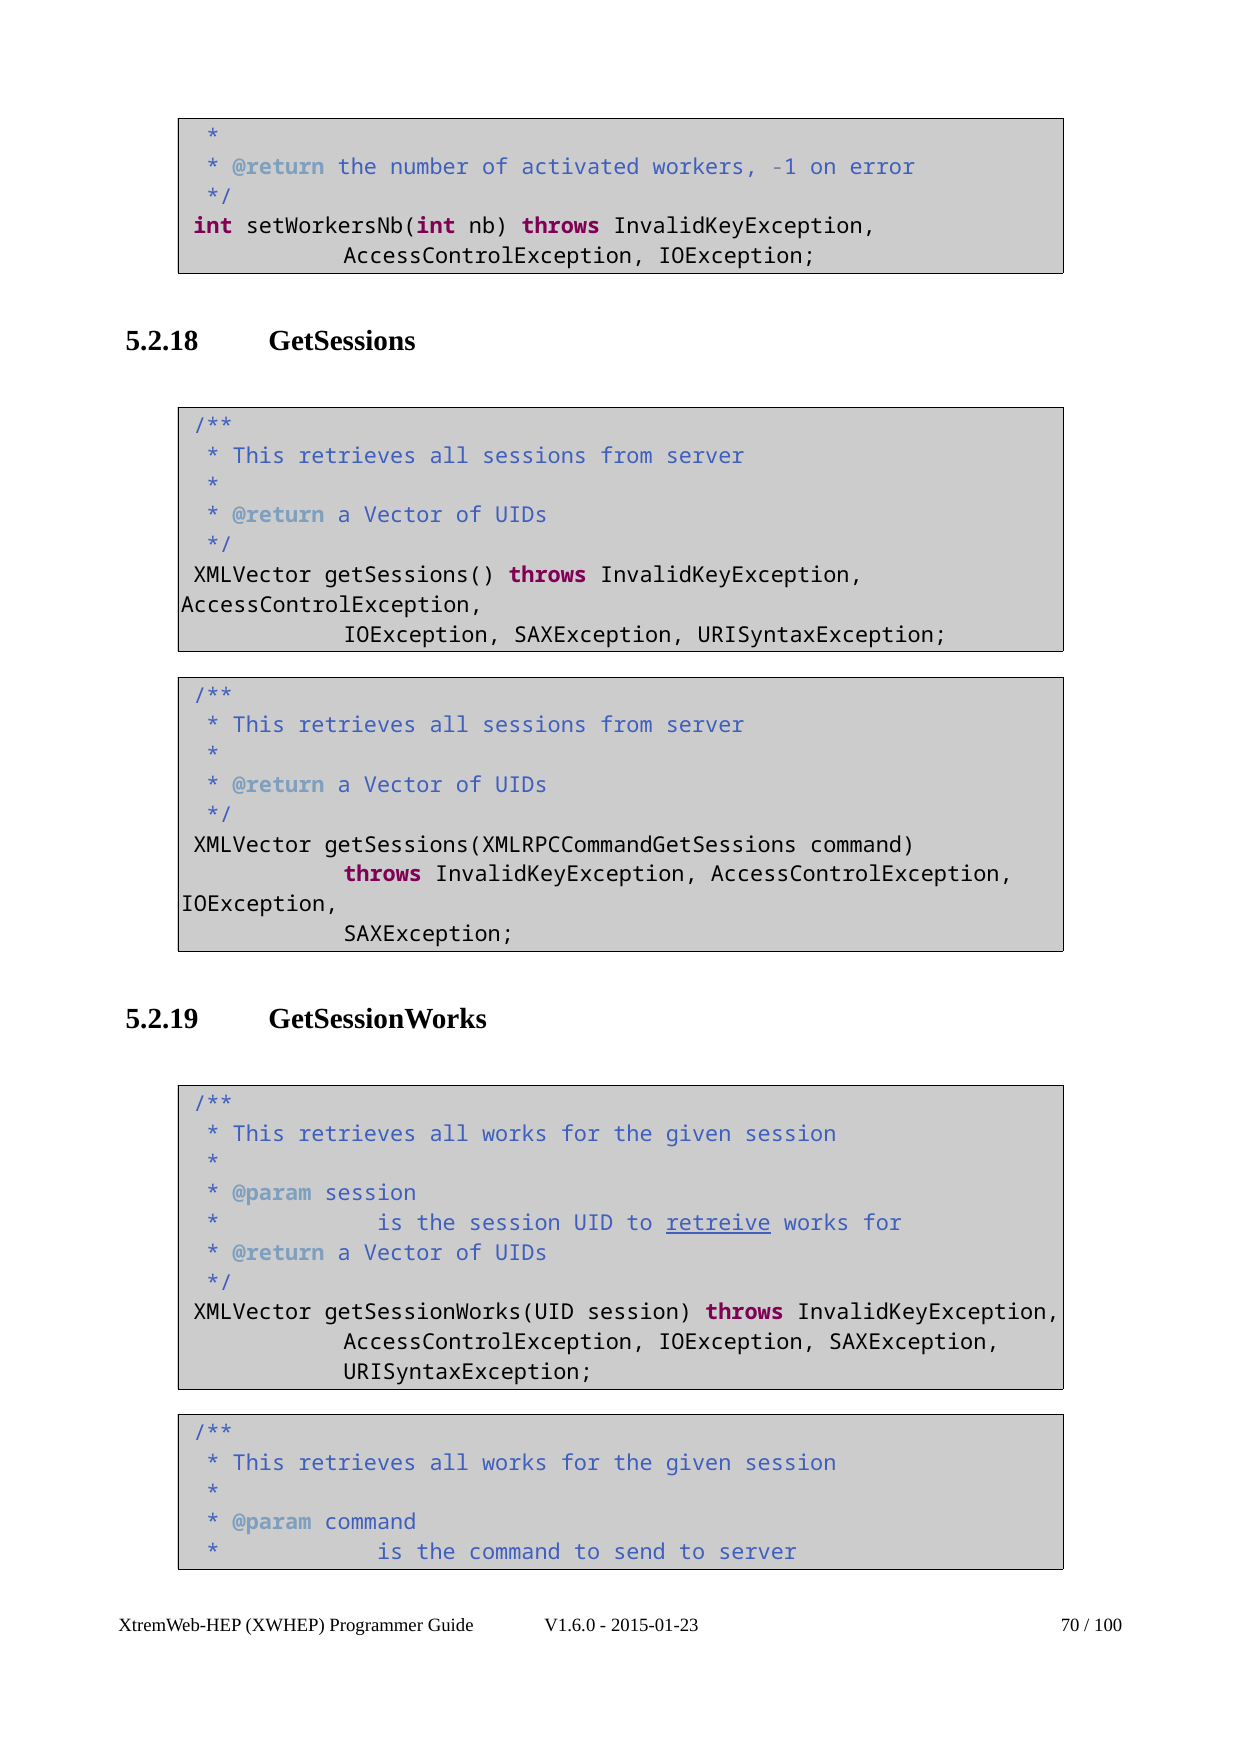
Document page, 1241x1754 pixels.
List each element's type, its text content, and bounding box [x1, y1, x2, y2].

text XMLVector getSessionWorks(UID session) throws InvalidKeyException, [179, 1293, 1063, 1323]
text AccessControlException, IOException; [179, 237, 1063, 273]
text * @return a Vector of UIDs [179, 1234, 1063, 1263]
text * [179, 119, 1063, 148]
text throws InvalidKeyException, AccessControlException, IOException, [179, 855, 1063, 915]
text /** [179, 408, 1063, 437]
text * This retrieves all works for the given session [179, 1114, 1063, 1144]
text /** [179, 1086, 1063, 1114]
text URISyntaxException; [179, 1353, 1063, 1389]
text SAXException; [179, 915, 1063, 951]
text * @param command [179, 1503, 1063, 1533]
text * [179, 1144, 1063, 1174]
text * @param session [179, 1174, 1063, 1204]
text * @return the number of activated workers, -1 on error [179, 148, 1063, 178]
text * @return a Vector of UIDs [179, 766, 1063, 796]
text */ [179, 1263, 1063, 1293]
text /** [179, 678, 1063, 706]
text * is the command to send to server [179, 1533, 1063, 1569]
text XMLVector getSessions() throws InvalidKeyException, AccessControlException, [179, 556, 1063, 616]
subtitle GetSessionWorks [118, 1001, 1122, 1034]
text */ [179, 796, 1063, 826]
text */ [179, 178, 1063, 207]
text * This retrieves all sessions from server [179, 706, 1063, 736]
text * @return a Vector of UIDs [179, 496, 1063, 526]
text IOException, SAXException, URISyntaxException; [179, 616, 1063, 651]
text * [179, 736, 1063, 766]
subtitle GetSessions [118, 323, 1122, 357]
text * This retrieves all sessions from server [179, 437, 1063, 467]
text int setWorkersNb(int nb) throws InvalidKeyException, [179, 207, 1063, 237]
text XMLVector getSessions(XMLRPCCommandGetSessions command) [179, 826, 1063, 855]
text AccessControlException, IOException, SAXException, [179, 1323, 1063, 1353]
text */ [179, 526, 1063, 556]
text /** [179, 1415, 1063, 1444]
text * [179, 467, 1063, 496]
text * [179, 1473, 1063, 1503]
text * This retrieves all works for the given session [179, 1444, 1063, 1473]
text * is the session UID to retreive works for [179, 1204, 1063, 1234]
